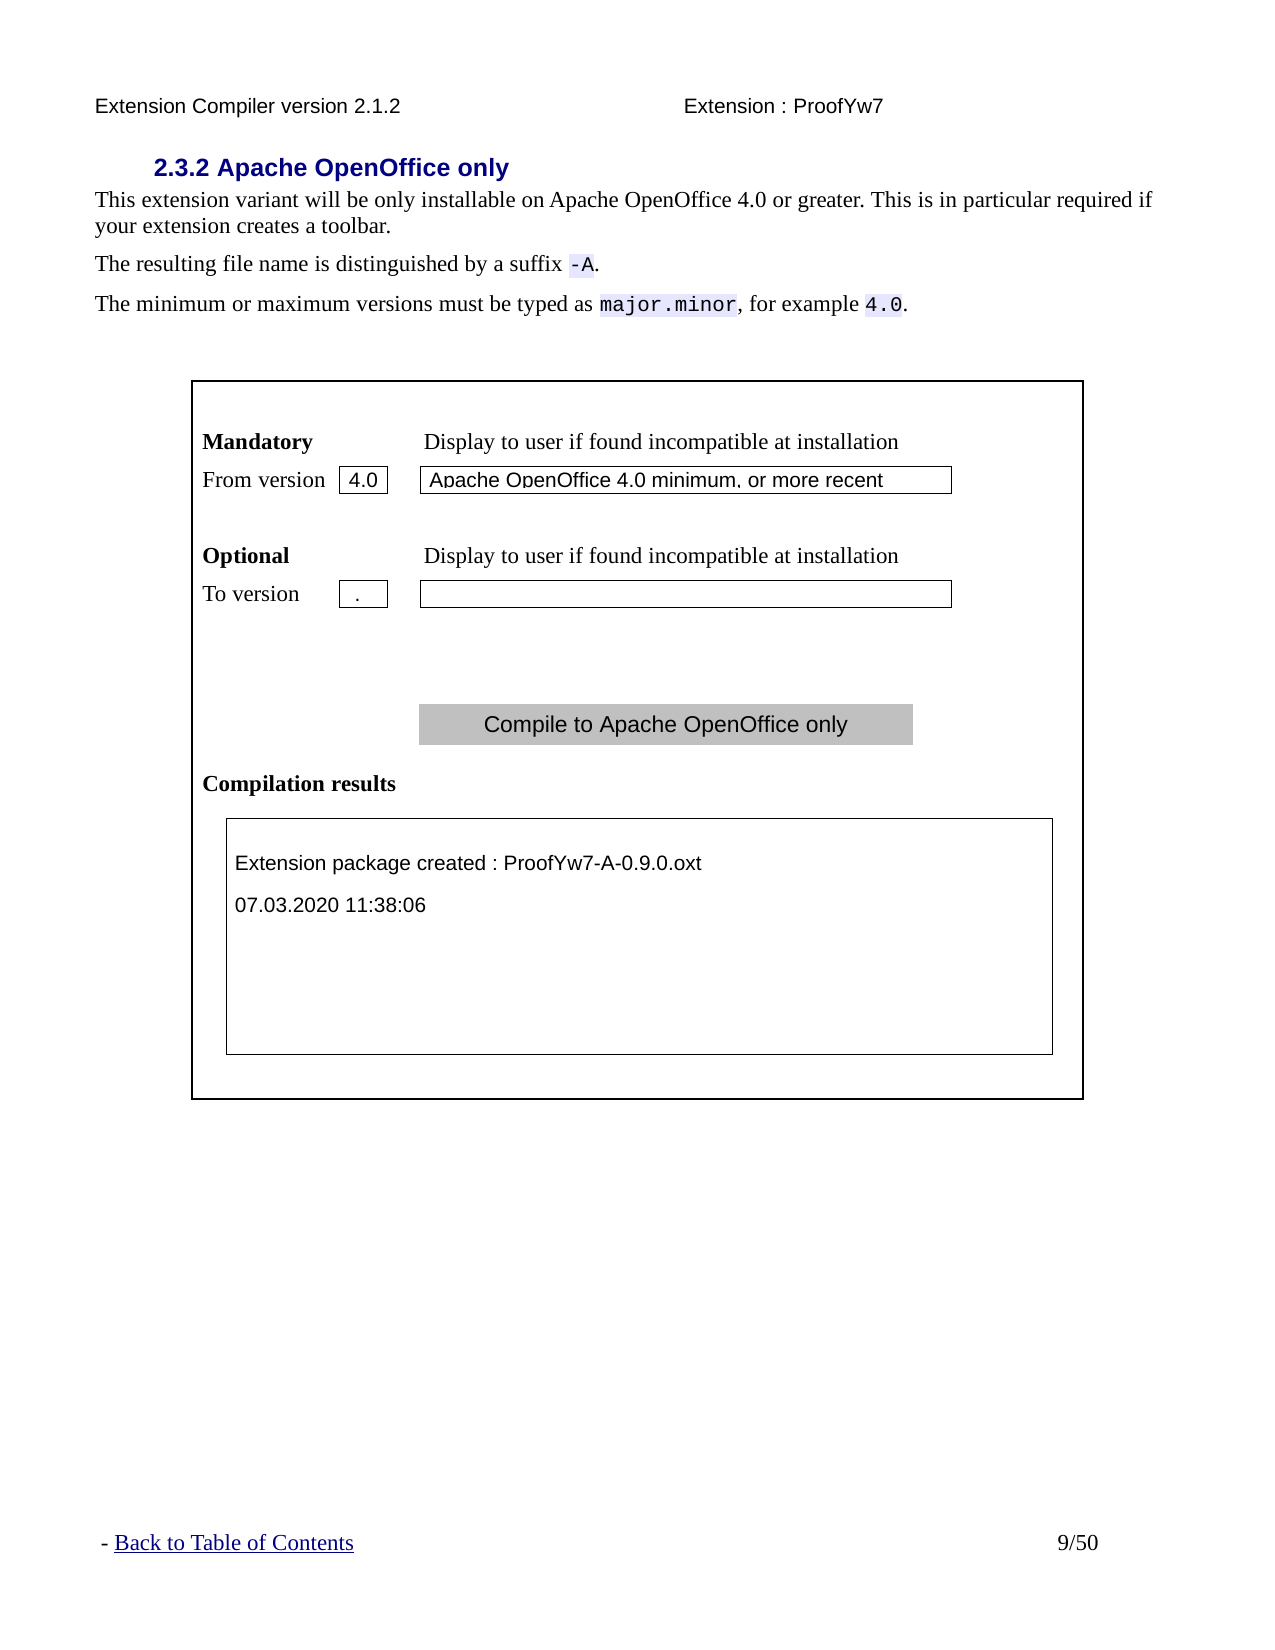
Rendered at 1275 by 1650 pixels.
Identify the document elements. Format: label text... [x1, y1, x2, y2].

text This extension variant will be only installable on Apache OpenOffice 4.0 or greater. This is in particular required if your extension creates a toolbar. [94, 187, 1181, 238]
text The resulting file name is distinguished by a suffix -A. [94, 251, 1181, 278]
text [952, 581, 1073, 606]
text From version [202, 467, 339, 492]
text Optional Display to user if found incompatible at installation [202, 543, 1073, 568]
text [388, 467, 420, 492]
text The minimum or maximum versions must be typed as major.minor, for example 4.0. [94, 290, 1181, 317]
text Mandatory Display to user if found incompatible at installation [202, 429, 1073, 454]
text Compilation results [202, 771, 1073, 796]
text [388, 581, 420, 606]
text To version [202, 581, 339, 606]
text [952, 467, 1073, 492]
subtitle Apache OpenOffice only [153, 153, 1181, 181]
